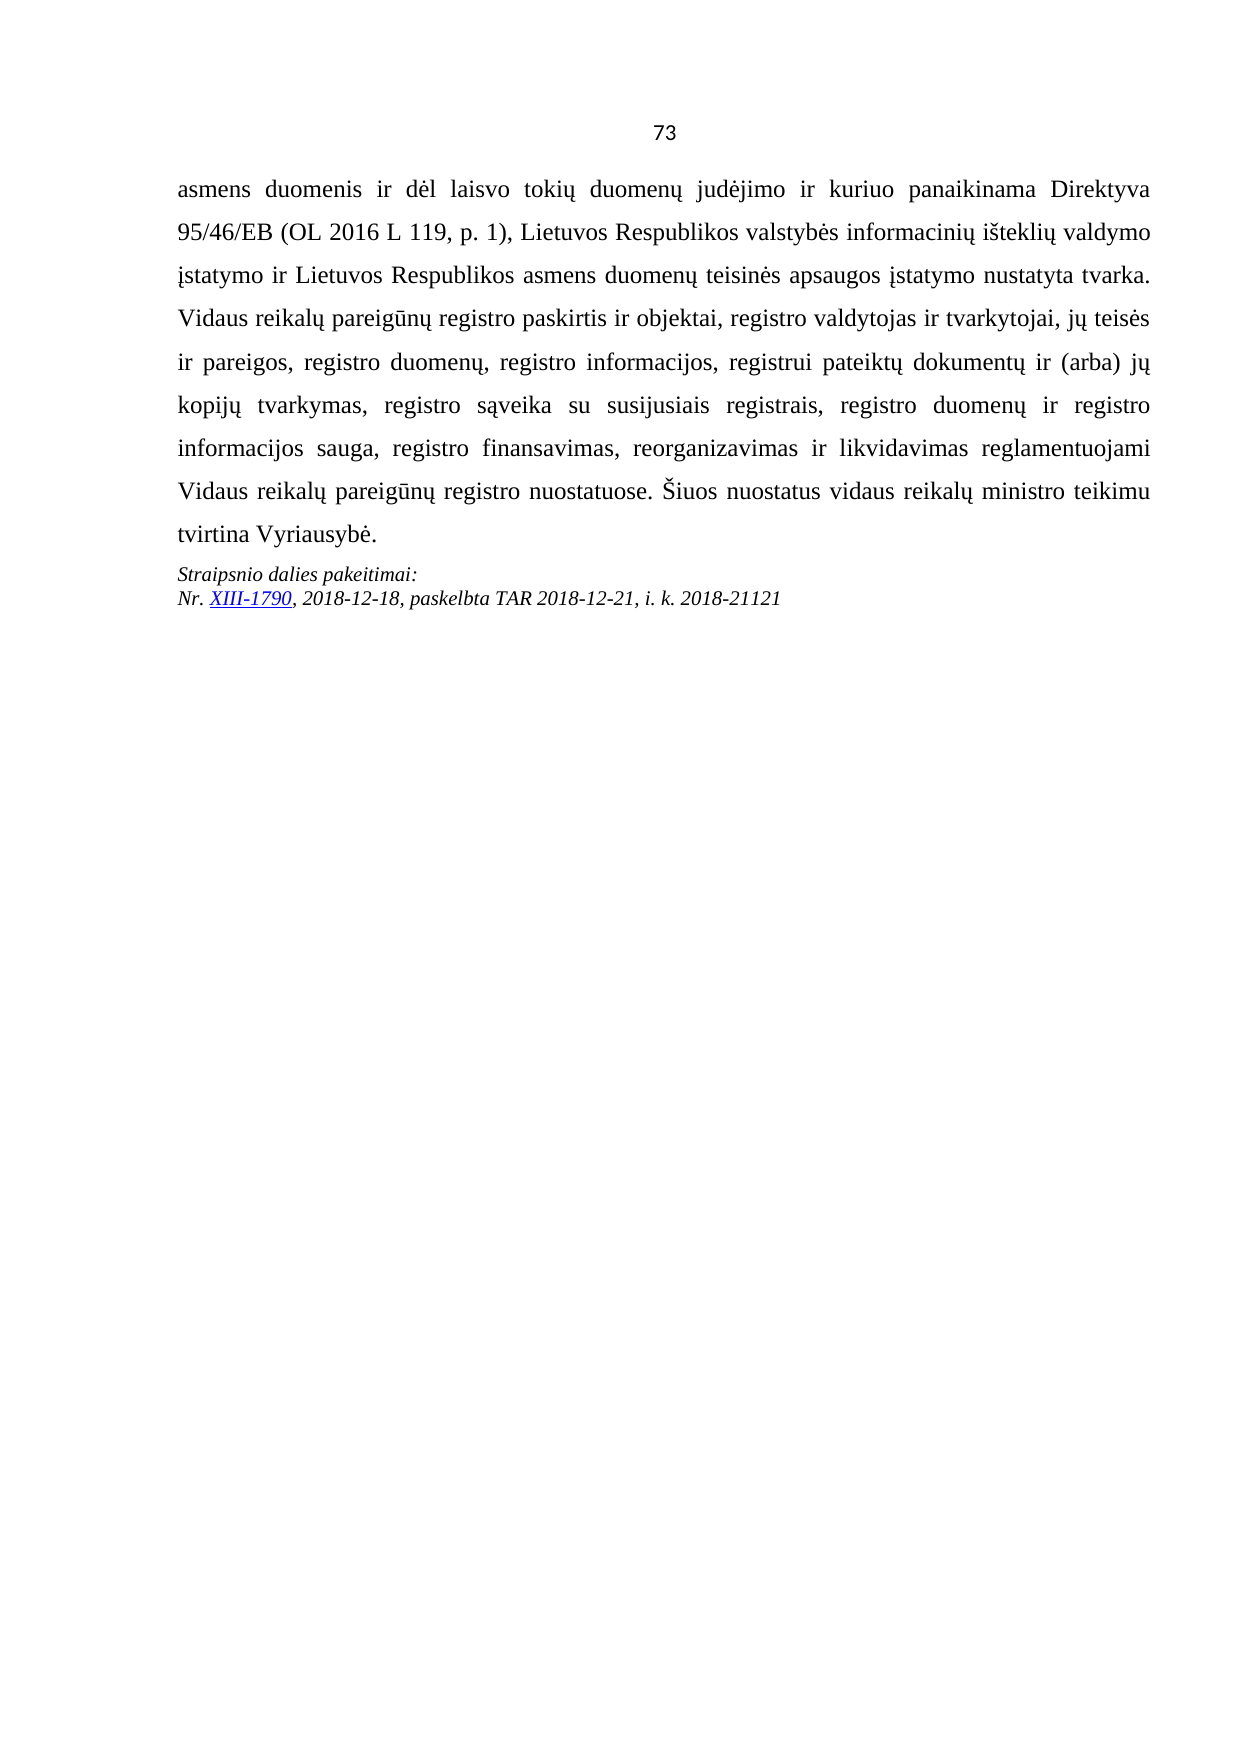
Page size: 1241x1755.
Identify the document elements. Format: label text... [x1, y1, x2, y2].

text asmens duomenis ir dėl laisvo tokių duomenų judėjimo ir kuriuo panaikinama Direktyva 95/46/EB (OL 2016 L 119, p. 1), Lietuvos Respublikos valstybės informacinių išteklių valdymo įstatymo ir Lietuvos Respublikos asmens duomenų teisinės apsaugos įstatymo nustatyta tvarka. Vidaus reikalų pareigūnų registro paskirtis ir objektai, registro valdytojas ir tvarkytojai, jų teisės ir pareigos, registro duomenų, registro informacijos, registrui pateiktų dokumentų ir (arba) jų kopijų tvarkymas, registro sąveika su susijusiais registrais, registro duomenų ir registro informacijos sauga, registro finansavimas, reorganizavimas ir likvidavimas reglamentuojami Vidaus reikalų pareigūnų registro nuostatuose. Šiuos nuostatus vidaus reikalų ministro teikimu tvirtina Vyriausybė. [177, 174, 1152, 548]
text Straipsnio dalies pakeitimai: [177, 562, 1152, 586]
text Nr. XIII-1790, 2018-12-18, paskelbta TAR 2018-12-21, i. k. 2018-21121 [177, 586, 1152, 610]
